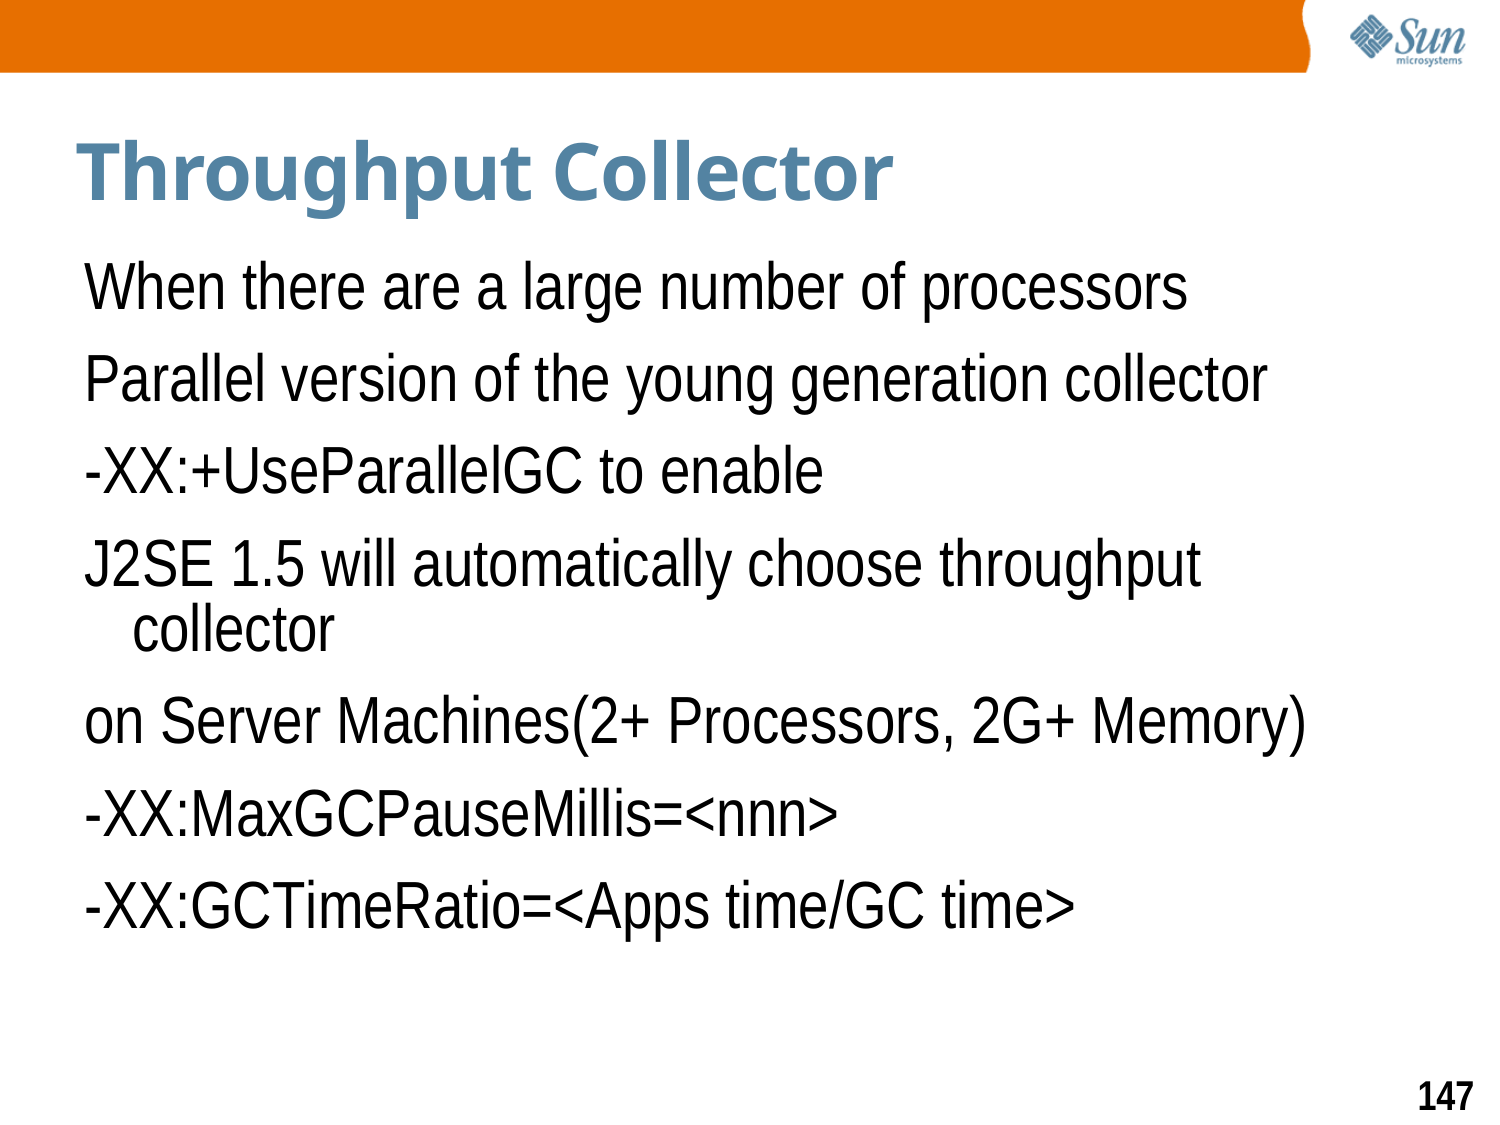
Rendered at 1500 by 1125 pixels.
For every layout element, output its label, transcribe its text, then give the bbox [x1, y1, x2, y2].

title Throughput Collector [75, 122, 1438, 228]
picture [0, 0, 1500, 75]
list When there are a large number of processors Parallel version of the young generation collector -XX:+UseParallelGC to enable J2SE 1.5 will automatically choose throughput collector on Server Machines(2+ Processors, 2G+ Memory) -XX:MaxGCPauseMillis=<nnn> -XX:GCTimeRatio=<Apps time/GC time> [64, 257, 1402, 1017]
